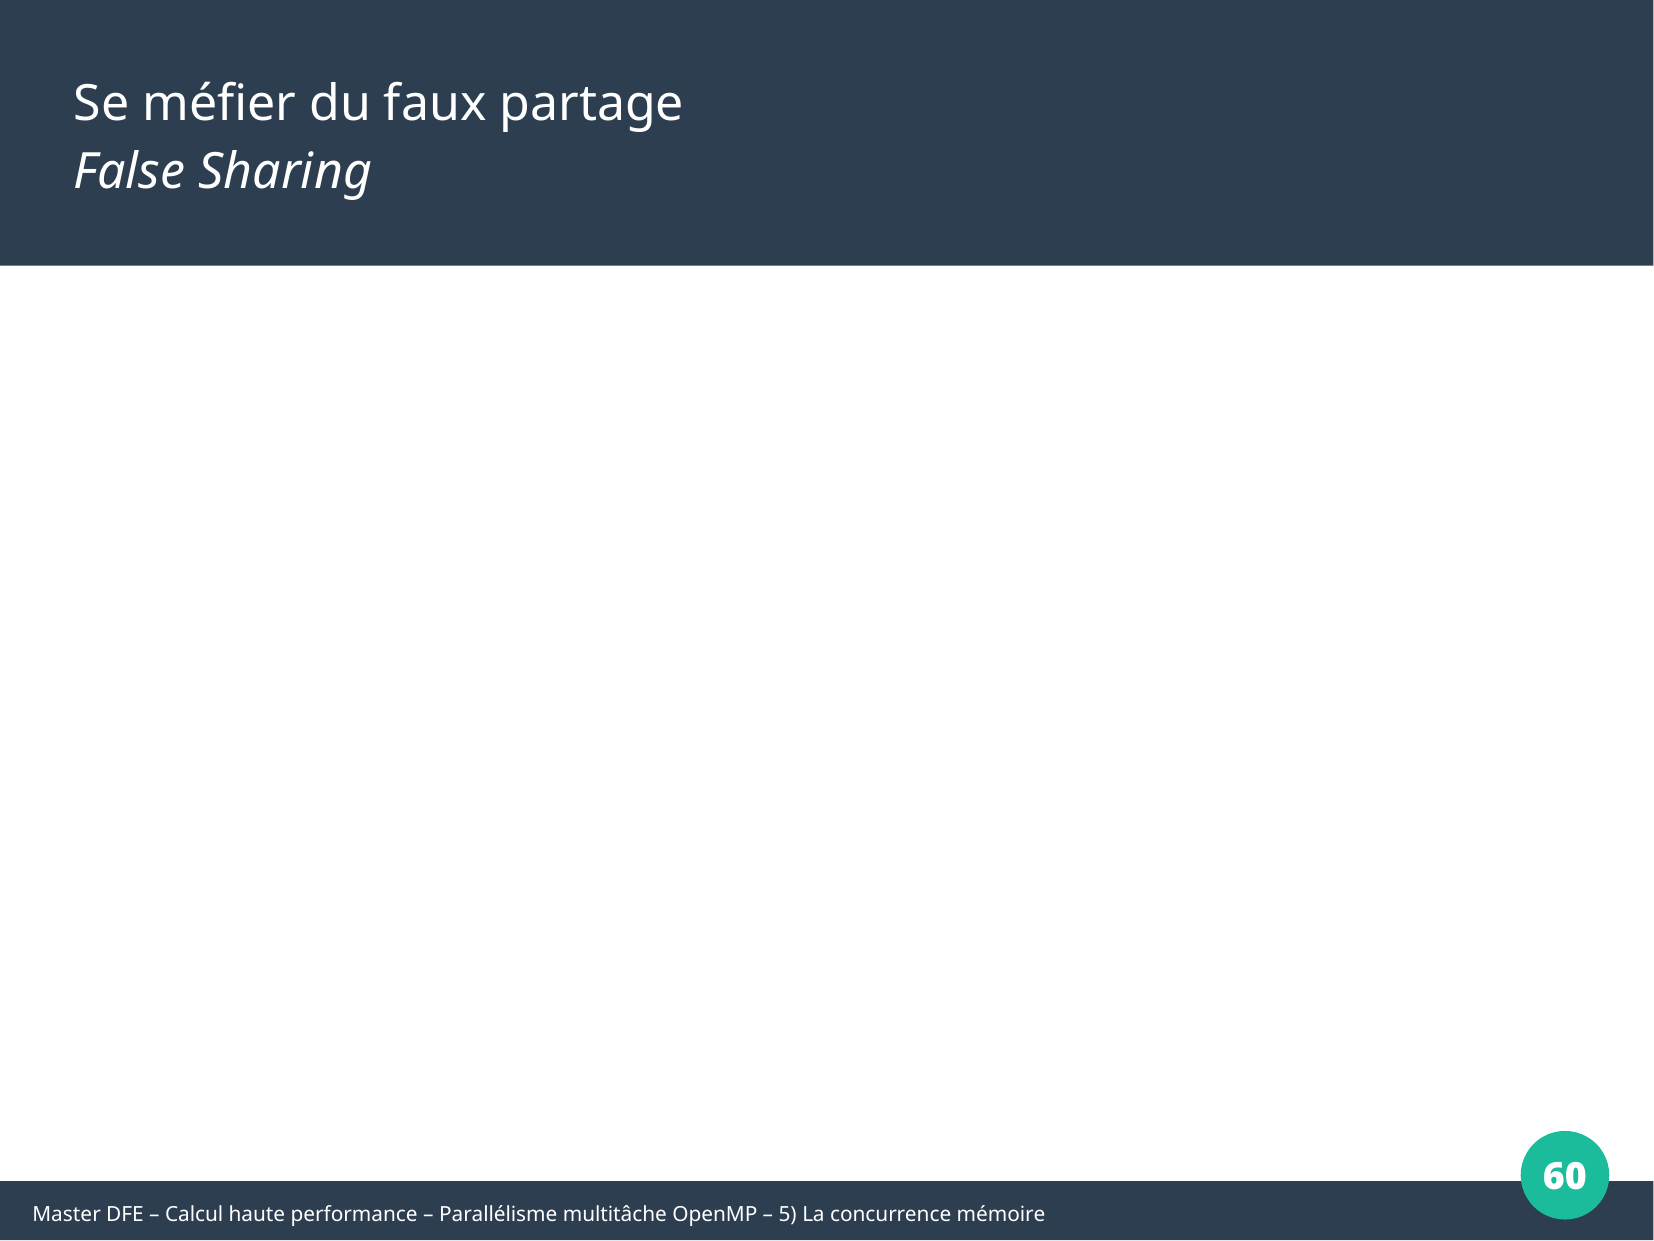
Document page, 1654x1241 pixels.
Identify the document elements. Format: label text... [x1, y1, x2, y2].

text_box Master DFE – Calcul haute performance – Parallélisme multitâche OpenMP – 5) La concurrence mémoire [17, 1191, 1436, 1235]
text_box Se méfier du faux partage False Sharing [59, 59, 1477, 209]
